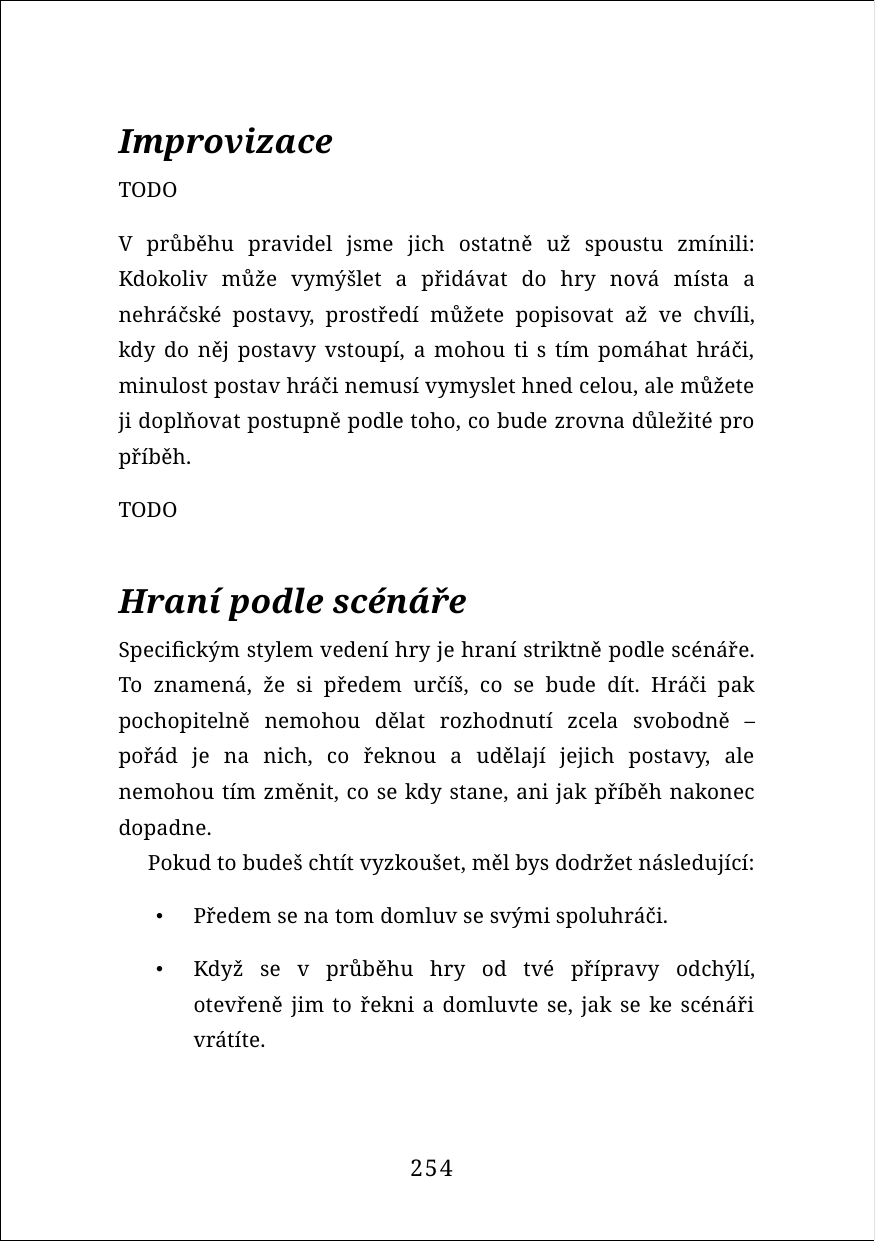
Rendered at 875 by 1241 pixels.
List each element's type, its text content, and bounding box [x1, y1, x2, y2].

text TODO [118, 495, 756, 523]
subtitle Improvizace [118, 118, 756, 164]
text TODO [118, 175, 756, 204]
list Když se v průběhu hry od tvé přípravy odchýlí, otevřeně jim to řekni a domluvte se, jak se ke scénáři vrátíte. [156, 954, 756, 1054]
list Předem se na tom domluv se svými spoluhráči. [156, 901, 756, 930]
subtitle Hraní podle scénáře [118, 578, 756, 623]
text Specifickým stylem vedení hry je hraní striktně podle scénáře. To znamená, že si předem určíš, co se bude dít. Hráči pak pochopitelně nemohou dělat rozhodnutí zcela svobodně – pořád je na nich, co řeknou a udělají jejich postavy, ale nemohou tím změnit, co se kdy stane, ani jak příběh nakonec dopadne. Pokud to budeš chtít vyzkoušet, měl bys dodržet následující: [118, 635, 756, 877]
text V průběhu pravidel jsme jich ostatně už spoustu zmínili: Kdokoliv může vymýšlet a přidávat do hry nová místa a nehráčské postavy, prostředí můžete popisovat až ve chvíli, kdy do něj postavy vstoupí, a mohou ti s tím pomáhat hráči, minulost postav hráči nemusí vymyslet hned celou, ale můžete ji doplňovat postupně podle toho, co bude zrovna důležité pro příběh. [118, 229, 756, 470]
